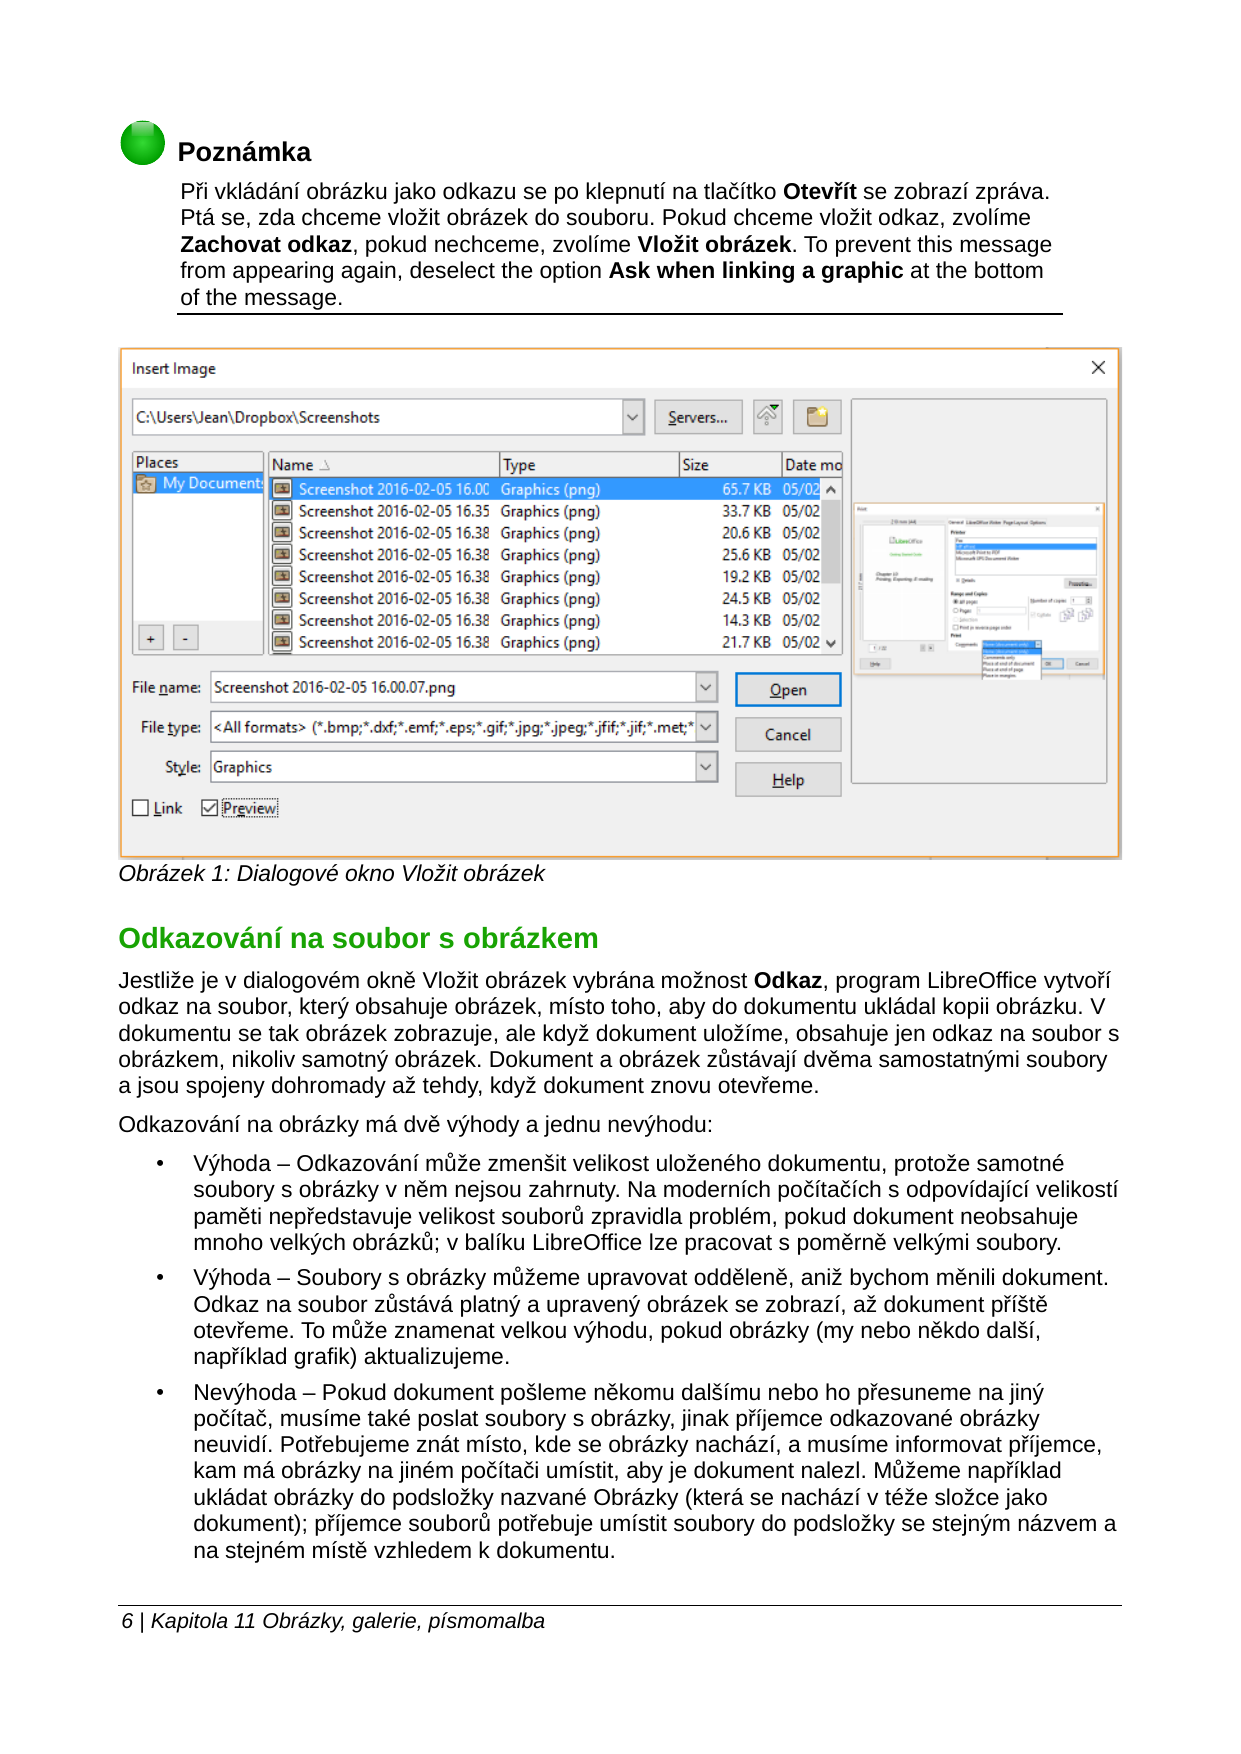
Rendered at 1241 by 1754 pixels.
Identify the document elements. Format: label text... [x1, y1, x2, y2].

list Výhoda – Odkazování může zmenšit velikost uloženého dokumentu, protože samotné soubory s obrázky v něm nejsou zahrnuty. Na moderních počítačích s odpovídající velikostí paměti nepředstavuje velikost souborů zpravidla problém, pokud dokument neobsahuje mnoho velkých obrázků; v balíku LibreOffice lze pracovat s poměrně velkými soubory. [156, 1150, 1122, 1255]
text Obrázek 1: Dialogové okno Vložit obrázek [118, 860, 1122, 886]
subtitle Odkazování na soubor s obrázkem [118, 921, 1122, 955]
text Jestliže je v dialogovém okně Vložit obrázek vybrána možnost Odkaz, program LibreOffice vytvoří odkaz na soubor, který obsahuje obrázek, místo toho, aby do dokumentu ukládal kopii obrázku. V dokumentu se tak obrázek zobrazuje, ale když dokument uložíme, obsahuje jen odkaz na soubor s obrázkem, nikoliv samotný obrázek. Dokument a obrázek zůstávají dvěma samostatnými soubory a jsou spojeny dohromady až tehdy, když dokument znovu otevřeme. [118, 967, 1122, 1098]
subtitle Poznámka [118, 118, 1122, 167]
list Odkazování na obrázky má dvě výhody a jednu nevýhodu: [118, 1111, 1122, 1137]
picture [118, 347, 1123, 860]
list Nevýhoda – Pokud dokument pošleme někomu dalšímu nebo ho přesuneme na jiný počítač, musíme také poslat soubory s obrázky, jinak příjemce odkazované obrázky neuvidí. Potřebujeme znát místo, kde se obrázky nachází, a musíme informovat příjemce, kam má obrázky na jiném počítači umístit, aby je dokument nalezl. Můžeme například ukládat obrázky do podsložky nazvané Obrázky (která se nachází v téže složce jako dokument); příjemce souborů potřebuje umístit soubory do podsložky se stejným názvem a na stejném místě vzhledem k dokumentu. [156, 1378, 1122, 1563]
text Při vkládání obrázku jako odkazu se po klepnutí na tlačítko Otevřít se zobrazí zpráva. Ptá se, zda chceme vložit obrázek do souboru. Pokud chceme vložit odkaz, zvolíme Zachovat odkaz, pokud nechceme, zvolíme Vložit obrázek. To prevent this message from appearing again, deselect the option Ask when linking a graphic at the bottom of the message. [177, 175, 1063, 313]
list Výhoda – Soubory s obrázky můžeme upravovat odděleně, aniž bychom měnili dokument. Odkaz na soubor zůstává platný a upravený obrázek se zobrazí, až dokument příště otevřeme. To může znamenat velkou výhodu, pokud obrázky (my nebo někdo další, například grafik) aktualizujeme. [156, 1264, 1122, 1369]
